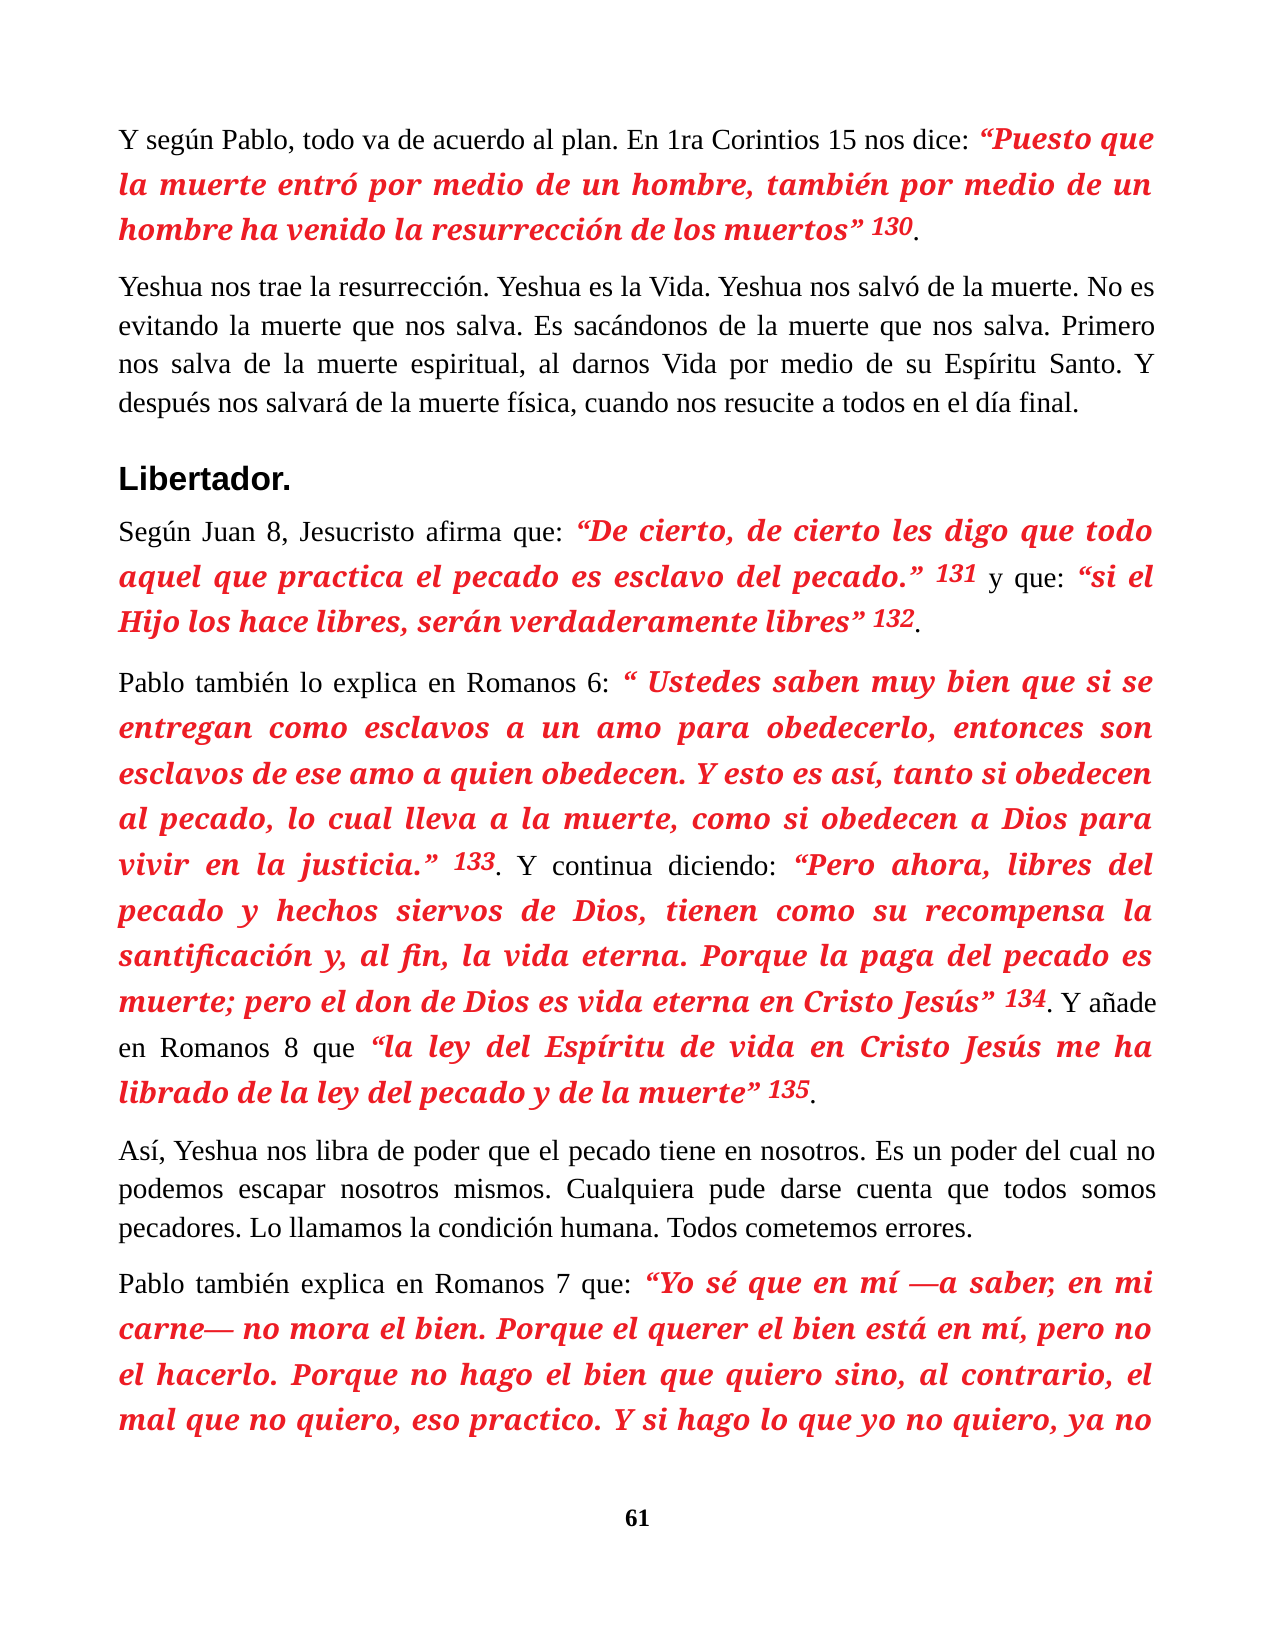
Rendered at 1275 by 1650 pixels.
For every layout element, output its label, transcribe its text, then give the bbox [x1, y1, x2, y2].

text Pablo también explica en Romanos 7 que: “Yo sé que en mí —a saber, en mi carne— no mora el bien. Porque el querer el bien está en mí, pero no el hacerlo. Porque no hago el bien que quiero sino, al contrario, el mal que no quiero, eso practico. Y si hago lo que yo no quiero, ya no [118, 1263, 1157, 1439]
text Según Juan 8, Jesucristo afirma que: “De cierto, de cierto les digo que todo aquel que practica el pecado es esclavo del pecado.” y que: “si el Hijo los hace libres, serán verdaderamente libres” . [118, 510, 1157, 641]
text Y según Pablo, todo va de acuerdo al plan. En 1ra Corintios 15 nos dice: “Puesto que la muerte entró por medio de un hombre, también por medio de un hombre ha venido la resurrección de los muertos” . [118, 118, 1157, 249]
text Así, Yeshua nos libra de poder que el pecado tiene en nosotros. Es un poder del cual no podemos escapar nosotros mismos. Cualquiera pude darse cuenta que todos somos pecadores. Lo llamamos la condición humana. Todos cometemos errores. [118, 1133, 1157, 1243]
text Pablo también lo explica en Romanos 6: “ Ustedes saben muy bien que si se entregan como esclavos a un amo para obedecerlo, entonces son esclavos de ese amo a quien obedecen. Y esto es así, tanto si obedecen al pecado, lo cual lleva a la muerte, como si obedecen a Dios para vivir en la justicia.” . Y continua diciendo: “Pero ahora, libres del pecado y hechos siervos de Dios, tienen como su recompensa la santificación y, al fin, la vida eterna. Porque la paga del pecado es muerte; pero el don de Dios es vida eterna en Cristo Jesús” . Y añade en Romanos 8 que “la ley del Espíritu de vida en Cristo Jesús me ha librado de la ley del pecado y de la muerte” . [118, 662, 1157, 1112]
subtitle Libertador. [118, 459, 1157, 498]
text Yeshua nos trae la resurrección. Yeshua es la Vida. Yeshua nos salvó de la muerte. No es evitando la muerte que nos salva. Es sacándonos de la muerte que nos salva. Primero nos salva de la muerte espiritual, al darnos Vida por medio de su Espíritu Santo. Y después nos salvará de la muerte física, cuando nos resucite a todos en el día final. [118, 269, 1157, 419]
